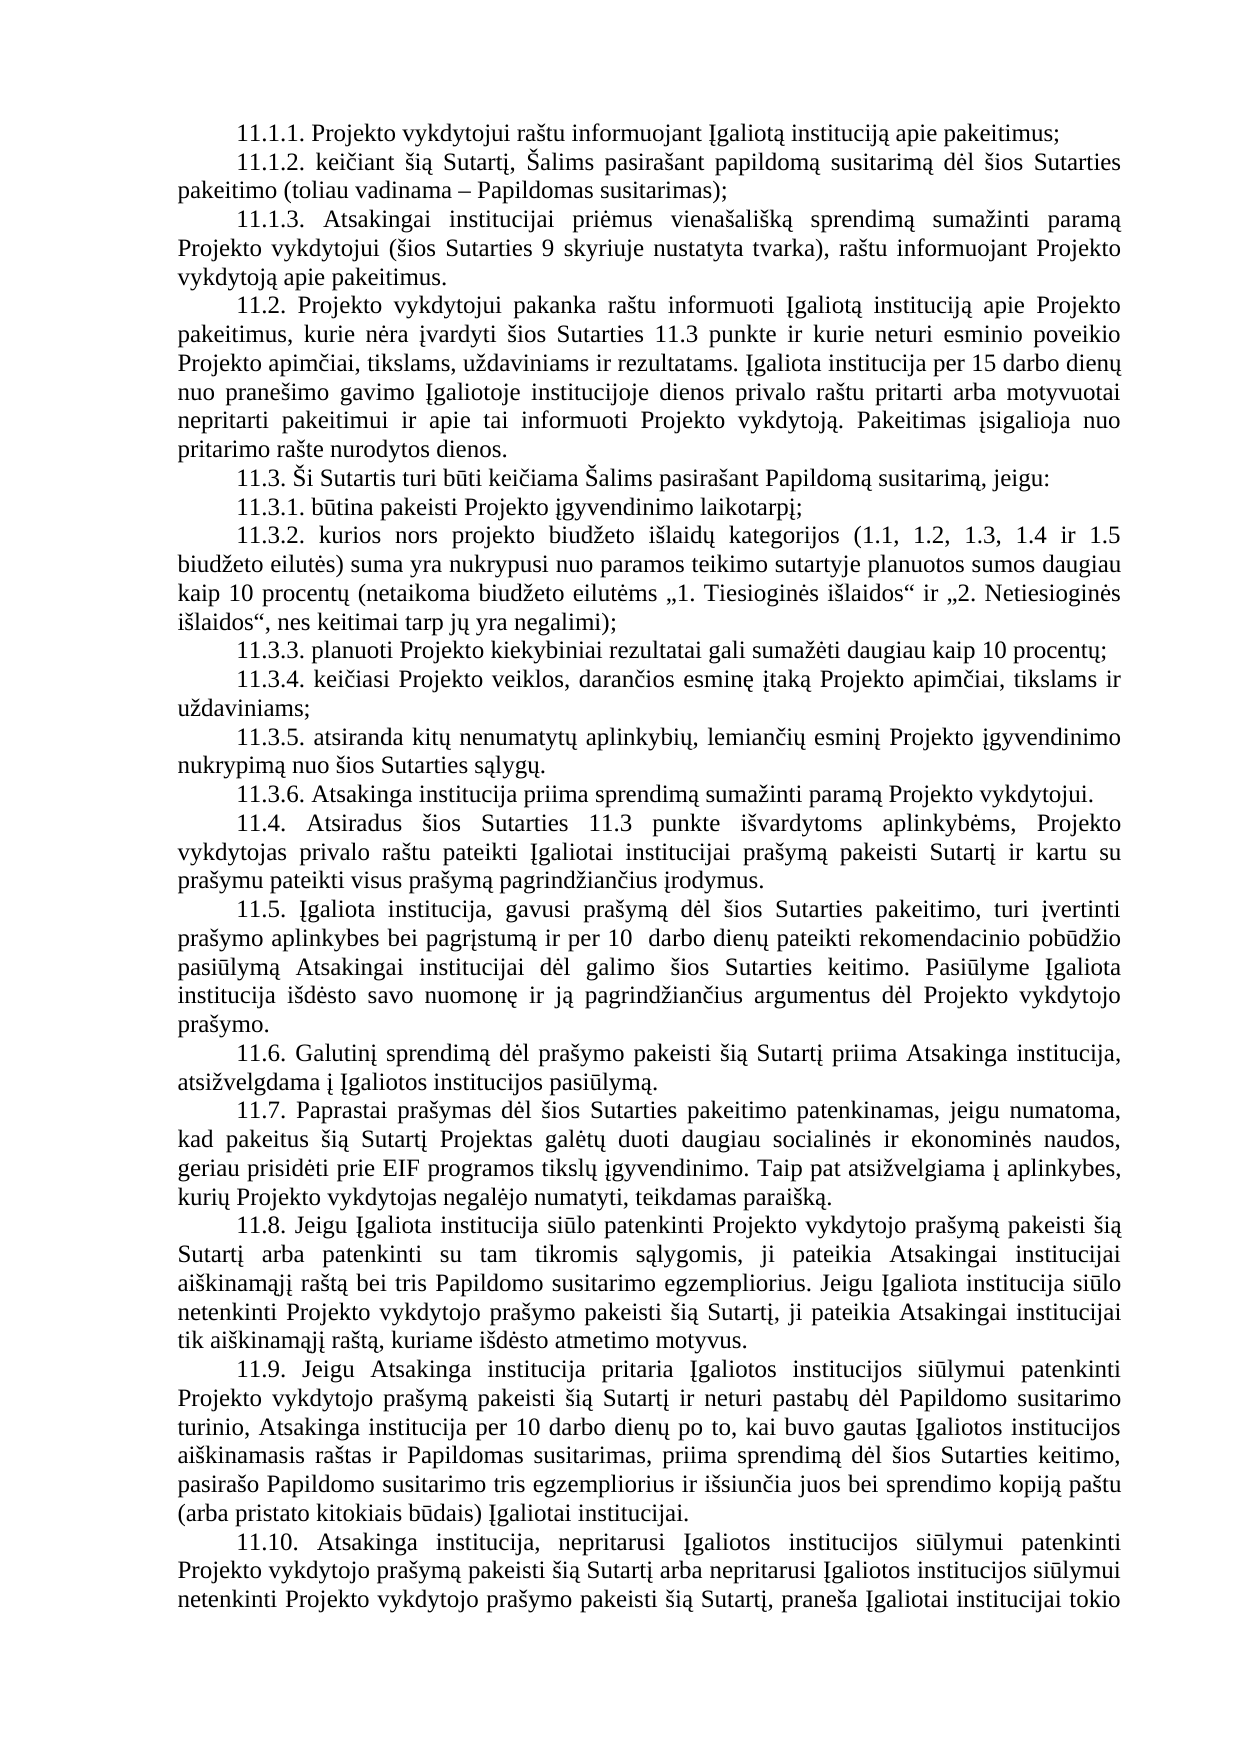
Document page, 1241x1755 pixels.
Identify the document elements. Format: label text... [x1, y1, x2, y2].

text 11.3.4. keičiasi Projekto veiklos, darančios esminę įtaką Projekto apimčiai, tikslams ir uždaviniams; [177, 664, 1122, 722]
text 11.1.3. Atsakingai institucijai priėmus vienašališką sprendimą sumažinti paramą Projekto vykdytojui (šios Sutarties 9 skyriuje nustatyta tvarka), raštu informuojant Projekto vykdytoją apie pakeitimus. [177, 204, 1122, 291]
text 11.3.3. planuoti Projekto kiekybiniai rezultatai gali sumažėti daugiau kaip 10 procentų; [177, 636, 1122, 664]
text 11.3. Ši Sutartis turi būti keičiama Šalims pasirašant Papildomą susitarimą, jeigu: [177, 463, 1122, 492]
text 11.6. Galutinį sprendimą dėl prašymo pakeisti šią Sutartį priima Atsakinga institucija, atsižvelgdama į Įgaliotos institucijos pasiūlymą. [177, 1038, 1122, 1096]
text 11.5. Įgaliota institucija, gavusi prašymą dėl šios Sutarties pakeitimo, turi įvertinti prašymo aplinkybes bei pagrįstumą ir per 10 darbo dienų pateikti rekomendacinio pobūdžio pasiūlymą Atsakingai institucijai dėl galimo šios Sutarties keitimo. Pasiūlyme Įgaliota institucija išdėsto savo nuomonę ir ją pagrindžiančius argumentus dėl Projekto vykdytojo prašymo. [177, 894, 1122, 1038]
text 11.7. Paprastai prašymas dėl šios Sutarties pakeitimo patenkinamas, jeigu numatoma, kad pakeitus šią Sutartį Projektas galėtų duoti daugiau socialinės ir ekonominės naudos, geriau prisidėti prie EIF programos tikslų įgyvendinimo. Taip pat atsižvelgiama į aplinkybes, kurių Projekto vykdytojas negalėjo numatyti, teikdamas paraišką. [177, 1096, 1122, 1211]
text 11.3.1. būtina pakeisti Projekto įgyvendinimo laikotarpį; [177, 492, 1122, 521]
text 11.2. Projekto vykdytojui pakanka raštu informuoti Įgaliotą instituciją apie Projekto pakeitimus, kurie nėra įvardyti šios Sutarties 11.3 punkte ir kurie neturi esminio poveikio Projekto apimčiai, tikslams, uždaviniams ir rezultatams. Įgaliota institucija per 15 darbo dienų nuo pranešimo gavimo Įgaliotoje institucijoje dienos privalo raštu pritarti arba motyvuotai nepritarti pakeitimui ir apie tai informuoti Projekto vykdytoją. Pakeitimas įsigalioja nuo pritarimo rašte nurodytos dienos. [177, 291, 1122, 463]
text 11.1.2. keičiant šią Sutartį, Šalims pasirašant papildomą susitarimą dėl šios Sutarties pakeitimo (toliau vadinama – Papildomas susitarimas); [177, 147, 1122, 204]
text 11.3.5. atsiranda kitų nenumatytų aplinkybių, lemiančių esminį Projekto įgyvendinimo nukrypimą nuo šios Sutarties sąlygų. [177, 722, 1122, 779]
text 11.9. Jeigu Atsakinga institucija pritaria Įgaliotos institucijos siūlymui patenkinti Projekto vykdytojo prašymą pakeisti šią Sutartį ir neturi pastabų dėl Papildomo susitarimo turinio, Atsakinga institucija per 10 darbo dienų po to, kai buvo gautas Įgaliotos institucijos aiškinamasis raštas ir Papildomas susitarimas, priima sprendimą dėl šios Sutarties keitimo, pasirašo Papildomo susitarimo tris egzempliorius ir išsiunčia juos bei sprendimo kopiją paštu (arba pristato kitokiais būdais) Įgaliotai institucijai. [177, 1354, 1122, 1527]
text 11.3.6. Atsakinga institucija priima sprendimą sumažinti paramą Projekto vykdytojui. [177, 779, 1122, 808]
text 11.10. Atsakinga institucija, nepritarusi Įgaliotos institucijos siūlymui patenkinti Projekto vykdytojo prašymą pakeisti šią Sutartį arba nepritarusi Įgaliotos institucijos siūlymui netenkinti Projekto vykdytojo prašymo pakeisti šią Sutartį, praneša Įgaliotai institucijai tokio [177, 1527, 1122, 1613]
text 11.4. Atsiradus šios Sutarties 11.3 punkte išvardytoms aplinkybėms, Projekto vykdytojas privalo raštu pateikti Įgaliotai institucijai prašymą pakeisti Sutartį ir kartu su prašymu pateikti visus prašymą pagrindžiančius įrodymus. [177, 808, 1122, 894]
text 11.1.1. Projekto vykdytojui raštu informuojant Įgaliotą instituciją apie pakeitimus; [177, 118, 1122, 147]
text 11.8. Jeigu Įgaliota institucija siūlo patenkinti Projekto vykdytojo prašymą pakeisti šią Sutartį arba patenkinti su tam tikromis sąlygomis, ji pateikia Atsakingai institucijai aiškinamąjį raštą bei tris Papildomo susitarimo egzempliorius. Jeigu Įgaliota institucija siūlo netenkinti Projekto vykdytojo prašymo pakeisti šią Sutartį, ji pateikia Atsakingai institucijai tik aiškinamąjį raštą, kuriame išdėsto atmetimo motyvus. [177, 1211, 1122, 1354]
text 11.3.2. kurios nors projekto biudžeto išlaidų kategorijos (1.1, 1.2, 1.3, 1.4 ir 1.5 biudžeto eilutės) suma yra nukrypusi nuo paramos teikimo sutartyje planuotos sumos daugiau kaip 10 procentų (netaikoma biudžeto eilutėms „1. Tiesioginės išlaidos“ ir „2. Netiesioginės išlaidos“, nes keitimai tarp jų yra negalimi); [177, 521, 1122, 636]
